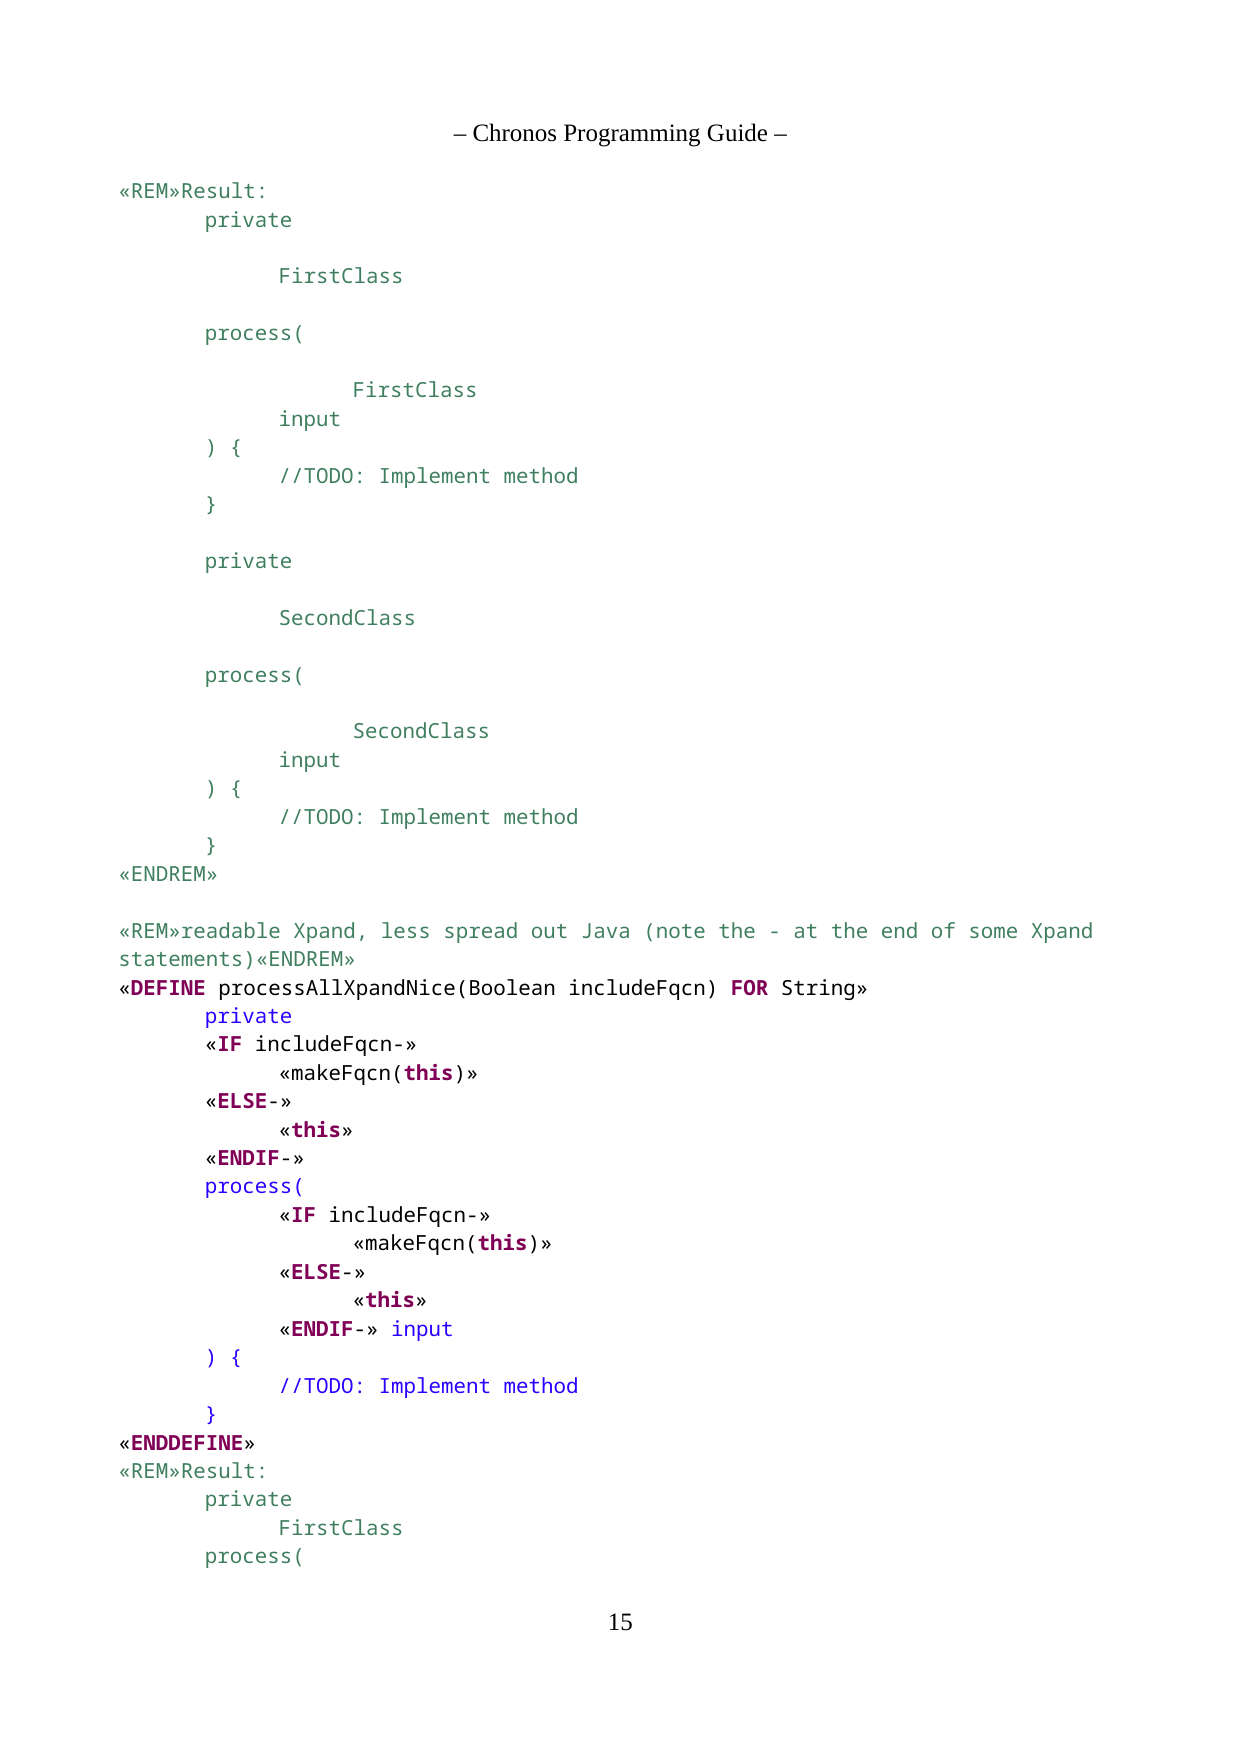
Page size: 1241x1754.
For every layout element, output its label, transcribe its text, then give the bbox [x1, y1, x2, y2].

text process( [118, 1172, 1122, 1200]
text private [118, 546, 1122, 574]
text «ENDDEFINE» [118, 1428, 1122, 1456]
text FirstClass [118, 262, 1122, 290]
text «ENDIF-» [118, 1143, 1122, 1172]
text } [118, 489, 1122, 518]
text «this» [118, 1285, 1122, 1314]
text //TODO: Implement method [118, 461, 1122, 489]
text «this» [118, 1115, 1122, 1143]
text «IF includeFqcn-» [118, 1200, 1122, 1228]
text } [118, 830, 1122, 859]
text private [118, 1001, 1122, 1029]
text «IF includeFqcn-» [118, 1029, 1122, 1058]
text private [118, 205, 1122, 233]
text FirstClass [118, 1513, 1122, 1541]
text «DEFINE processAllXpandNice(Boolean includeFqcn) FOR String» [118, 973, 1122, 1001]
text FirstClass [118, 375, 1122, 404]
text process( [118, 318, 1122, 347]
text input [118, 745, 1122, 773]
text «REM»Result: [118, 1456, 1122, 1484]
text SecondClass [118, 603, 1122, 631]
text } [118, 1399, 1122, 1428]
text process( [118, 1541, 1122, 1570]
text private [118, 1484, 1122, 1513]
text «ELSE-» [118, 1257, 1122, 1285]
text //TODO: Implement method [118, 1371, 1122, 1399]
text «ENDREM» [118, 859, 1122, 887]
text input [118, 404, 1122, 432]
text «REM»Result: [118, 176, 1122, 205]
text «makeFqcn(this)» [118, 1058, 1122, 1086]
text //TODO: Implement method [118, 802, 1122, 830]
text process( [118, 660, 1122, 688]
text ) { [118, 432, 1122, 461]
text SecondClass [118, 717, 1122, 745]
text «makeFqcn(this)» [118, 1228, 1122, 1257]
text ) { [118, 1342, 1122, 1371]
text «REM»readable Xpand, less spread out Java (note the - at the end of some Xpand statements)«ENDREM» [118, 916, 1122, 973]
text «ELSE-» [118, 1086, 1122, 1115]
text «ENDIF-» input [118, 1314, 1122, 1342]
text ) { [118, 773, 1122, 802]
